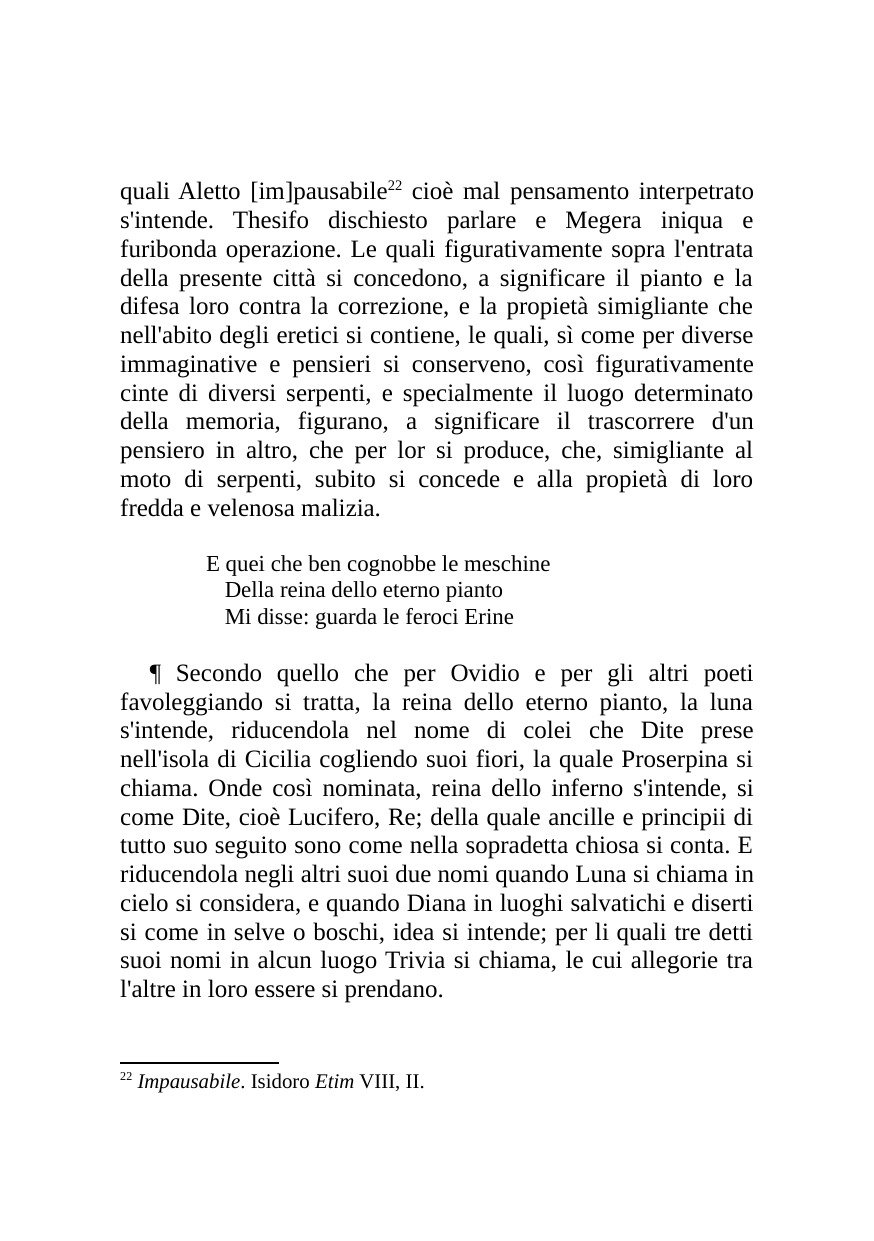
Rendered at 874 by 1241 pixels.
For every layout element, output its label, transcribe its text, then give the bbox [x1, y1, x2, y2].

text E quei che ben cognobbe le meschine [176, 550, 754, 577]
text quali Aletto [im]pausabile cioè mal pensamento interpetrato s'intende. Thesifo dischiesto parlare e Megera iniqua e furibonda operazione. Le quali figurativamente sopra l'entrata della presente città si concedono, a significare il pianto e la difesa loro contra la correzione, e la propietà simigliante che nell'abito degli eretici si contiene, le quali, sì come per diverse immaginative e pensieri si conserveno, così figurativamente cinte di diversi serpenti, e specialmente il luogo determinato della memoria, figurano, a significare il trascorrere d'un pensiero in altro, che per lor si produce, che, simigliante al moto di serpenti, subito si concede e alla propietà di loro fredda e velenosa malizia. [120, 176, 754, 521]
text Mi disse: guarda le feroci Erine [195, 603, 754, 629]
text Impausabile. Isidoro Etim VIII, II. [120, 1069, 754, 1093]
text ¶ Secondo quello che per Ovidio e per gli altri poeti favoleggiando si tratta, la reina dello eterno pianto, la luna s'intende, riducendola nel nome di colei che Dite prese nell'isola di Cicilia cogliendo suoi fiori, la quale Proserpina si chiama. Onde così nominata, reina dello inferno s'intende, si come Dite, cioè Lucifero, Re; della quale ancille e principii di tutto suo seguito sono come nella sopradetta chiosa si conta. E riducendola negli altri suoi due nomi quando Luna si chiama in cielo si considera, e quando Diana in luoghi salvatichi e diserti si come in selve o boschi, idea si intende; per li quali tre detti suoi nomi in alcun luogo Trivia si chiama, le cui allegorie tra l'altre in loro essere si prendano. [120, 658, 754, 1003]
text Della reina dello eterno pianto [195, 577, 754, 603]
